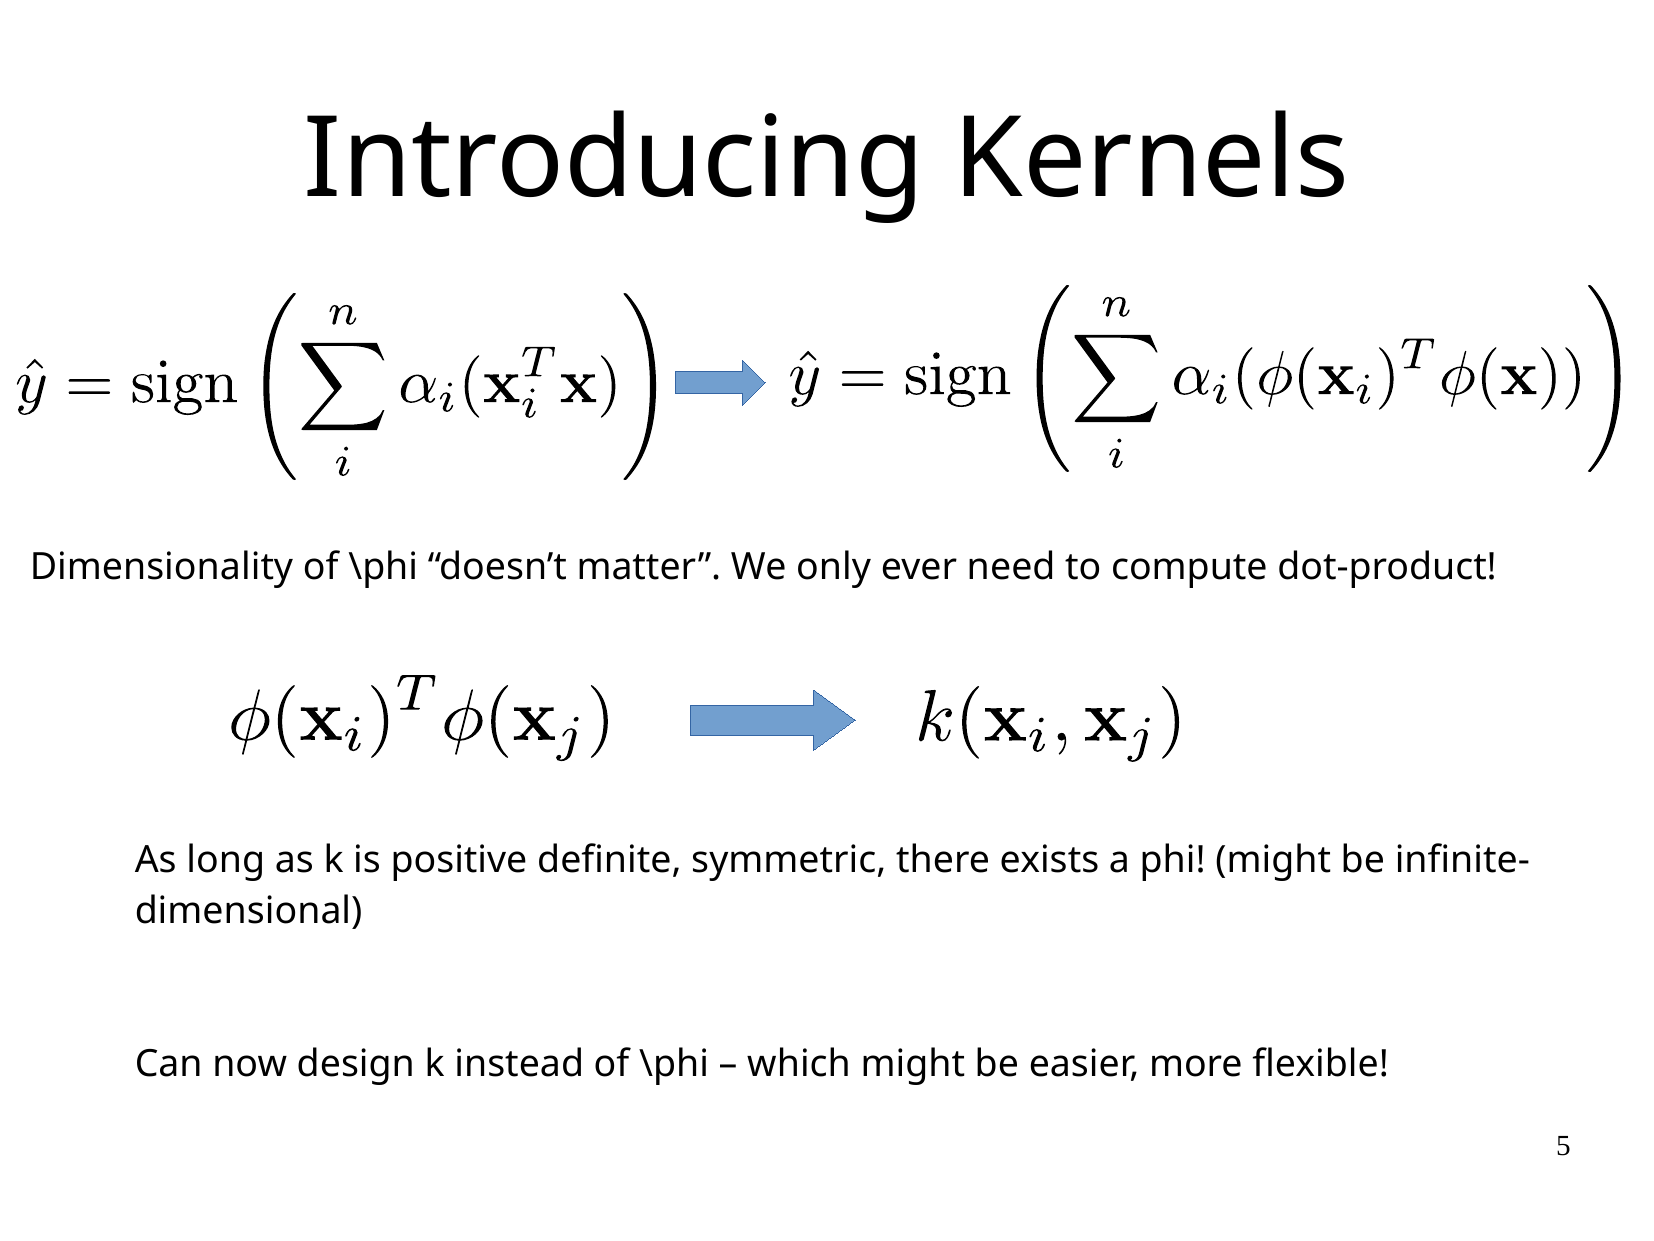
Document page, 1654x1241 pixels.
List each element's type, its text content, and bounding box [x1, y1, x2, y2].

text_box [675, 360, 766, 406]
text_box Dimensionality of \phi “doesn’t matter”. We only ever need to compute dot-product! [15, 532, 1516, 586]
text_box [227, 675, 616, 762]
text_box [690, 690, 856, 751]
text_box [788, 285, 1636, 472]
title Introducing Kernels [82, 49, 1571, 257]
text_box [915, 685, 1187, 762]
text_box [15, 293, 671, 481]
text_box As long as k is positive definite, symmetric, there exists a phi! (might be infinite-dimensional) Can now design k instead of \phi – which might be easier, more flexible! [120, 825, 1621, 991]
